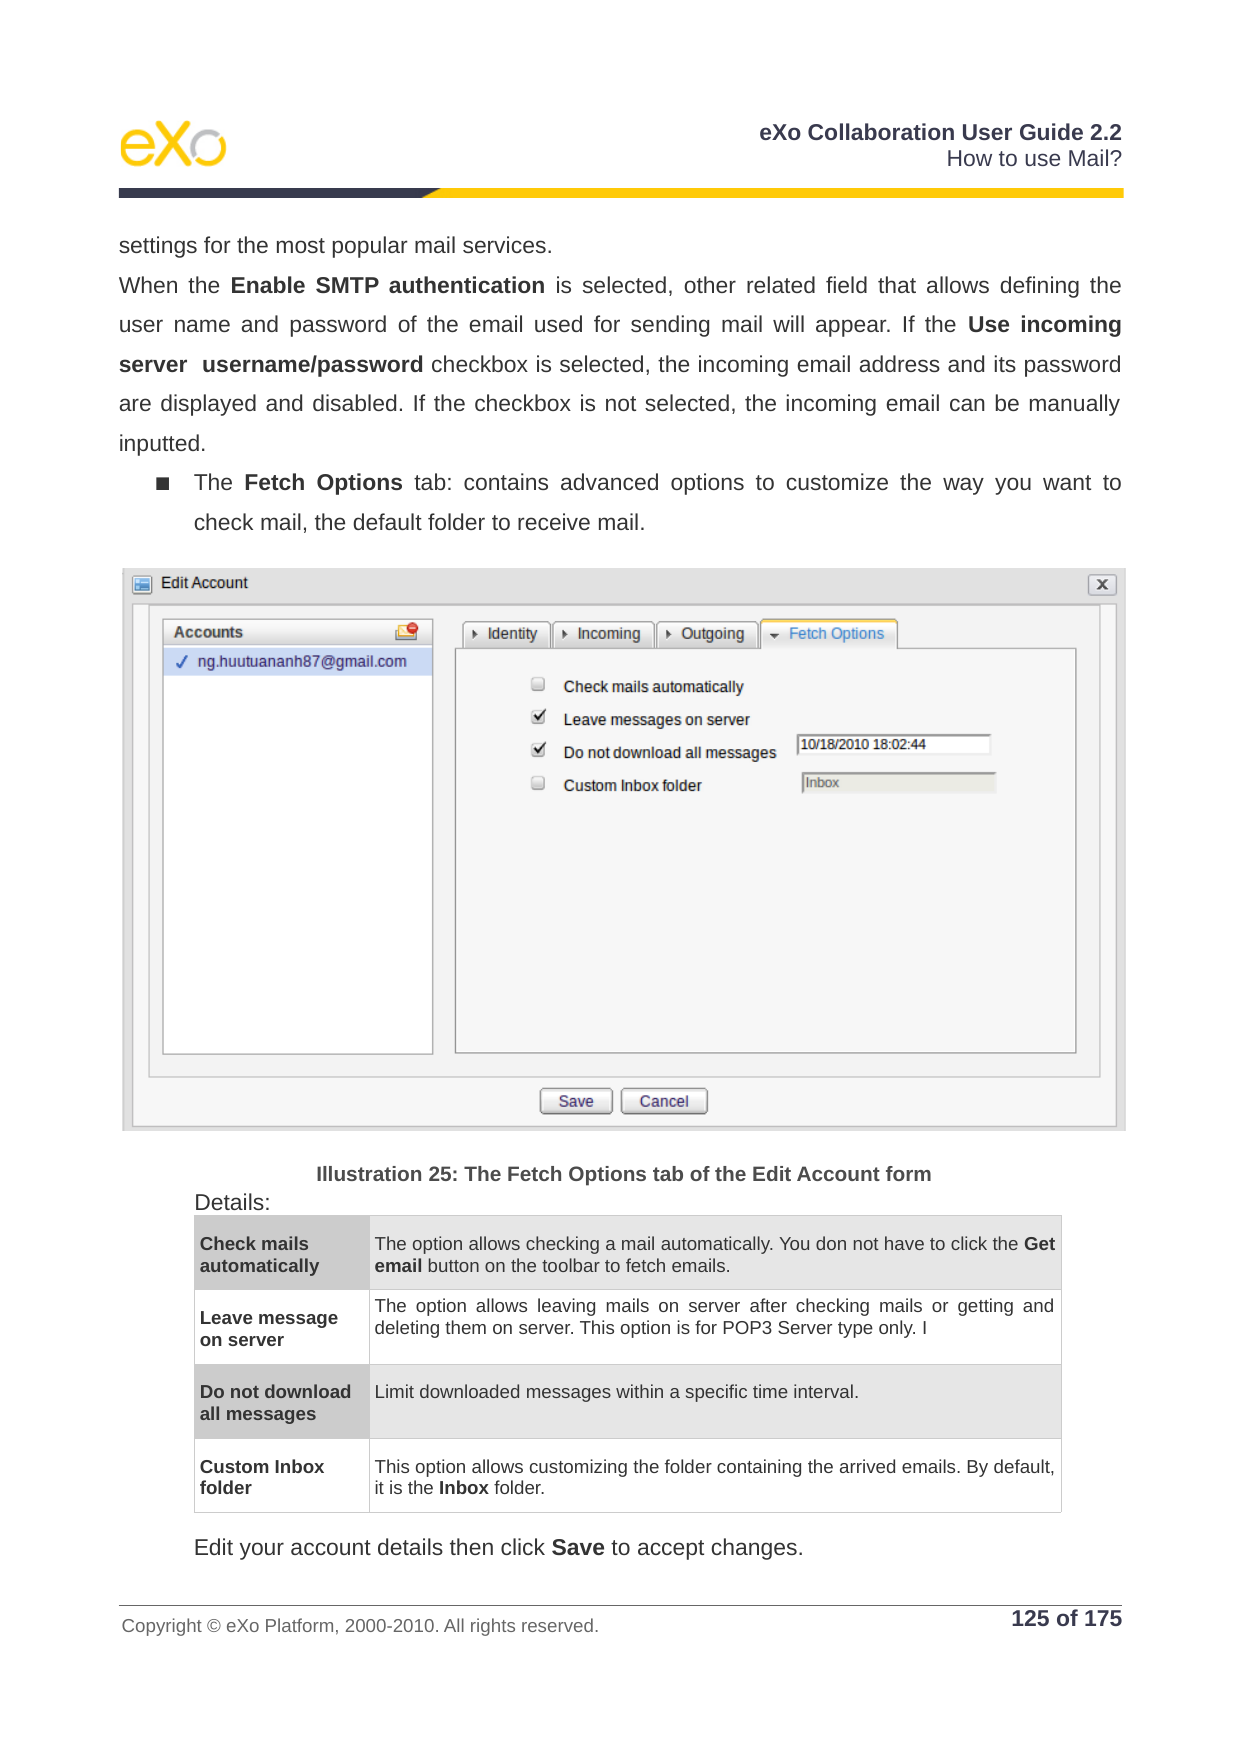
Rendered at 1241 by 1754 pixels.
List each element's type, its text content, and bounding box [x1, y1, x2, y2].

text When the Enable SMTP authentication is selected, other related field that allows defining the user name and password of the email used for sending mail will appear. If the Use incoming server username/password checkbox is selected, the incoming email address and its password are displayed and disabled. If the checkbox is not selected, the incoming email can be manually inputted. [118, 272, 1122, 456]
table_cell The option allows leaving mails on server after checking mails or getting and deleting them on server. This option is for POP3 Server type only. I [370, 1290, 1061, 1363]
text Details: [122, 1186, 1126, 1215]
text [194, 548, 1122, 568]
text Illustration 25: The Fetch Options tab of the Edit Account form [122, 1131, 1126, 1186]
table_cell Limit downloaded messages within a specific time interval. [370, 1365, 1061, 1438]
table_header Check mails automatically [195, 1216, 369, 1289]
table_header The option allows checking a mail automatically. You don not have to click the Get email button on the toolbar to fetch emails. [370, 1216, 1061, 1289]
table_cell Custom Inbox folder [195, 1439, 369, 1512]
table_cell Leave message on server [195, 1290, 369, 1363]
picture [118, 188, 1124, 198]
text settings for the most popular mail services. [118, 232, 1122, 259]
picture [122, 568, 1126, 1131]
table_cell This option allows customizing the folder containing the arrived emails. By default, it is the Inbox folder. [370, 1439, 1061, 1512]
table_cell Do not download all messages [195, 1365, 369, 1438]
list Edit your account details then click Save to accept changes. [156, 1533, 1122, 1560]
list The Fetch Options tab: contains advanced options to customize the way you want to check mail, the default folder to receive mail. [156, 469, 1122, 535]
picture [120, 120, 227, 167]
